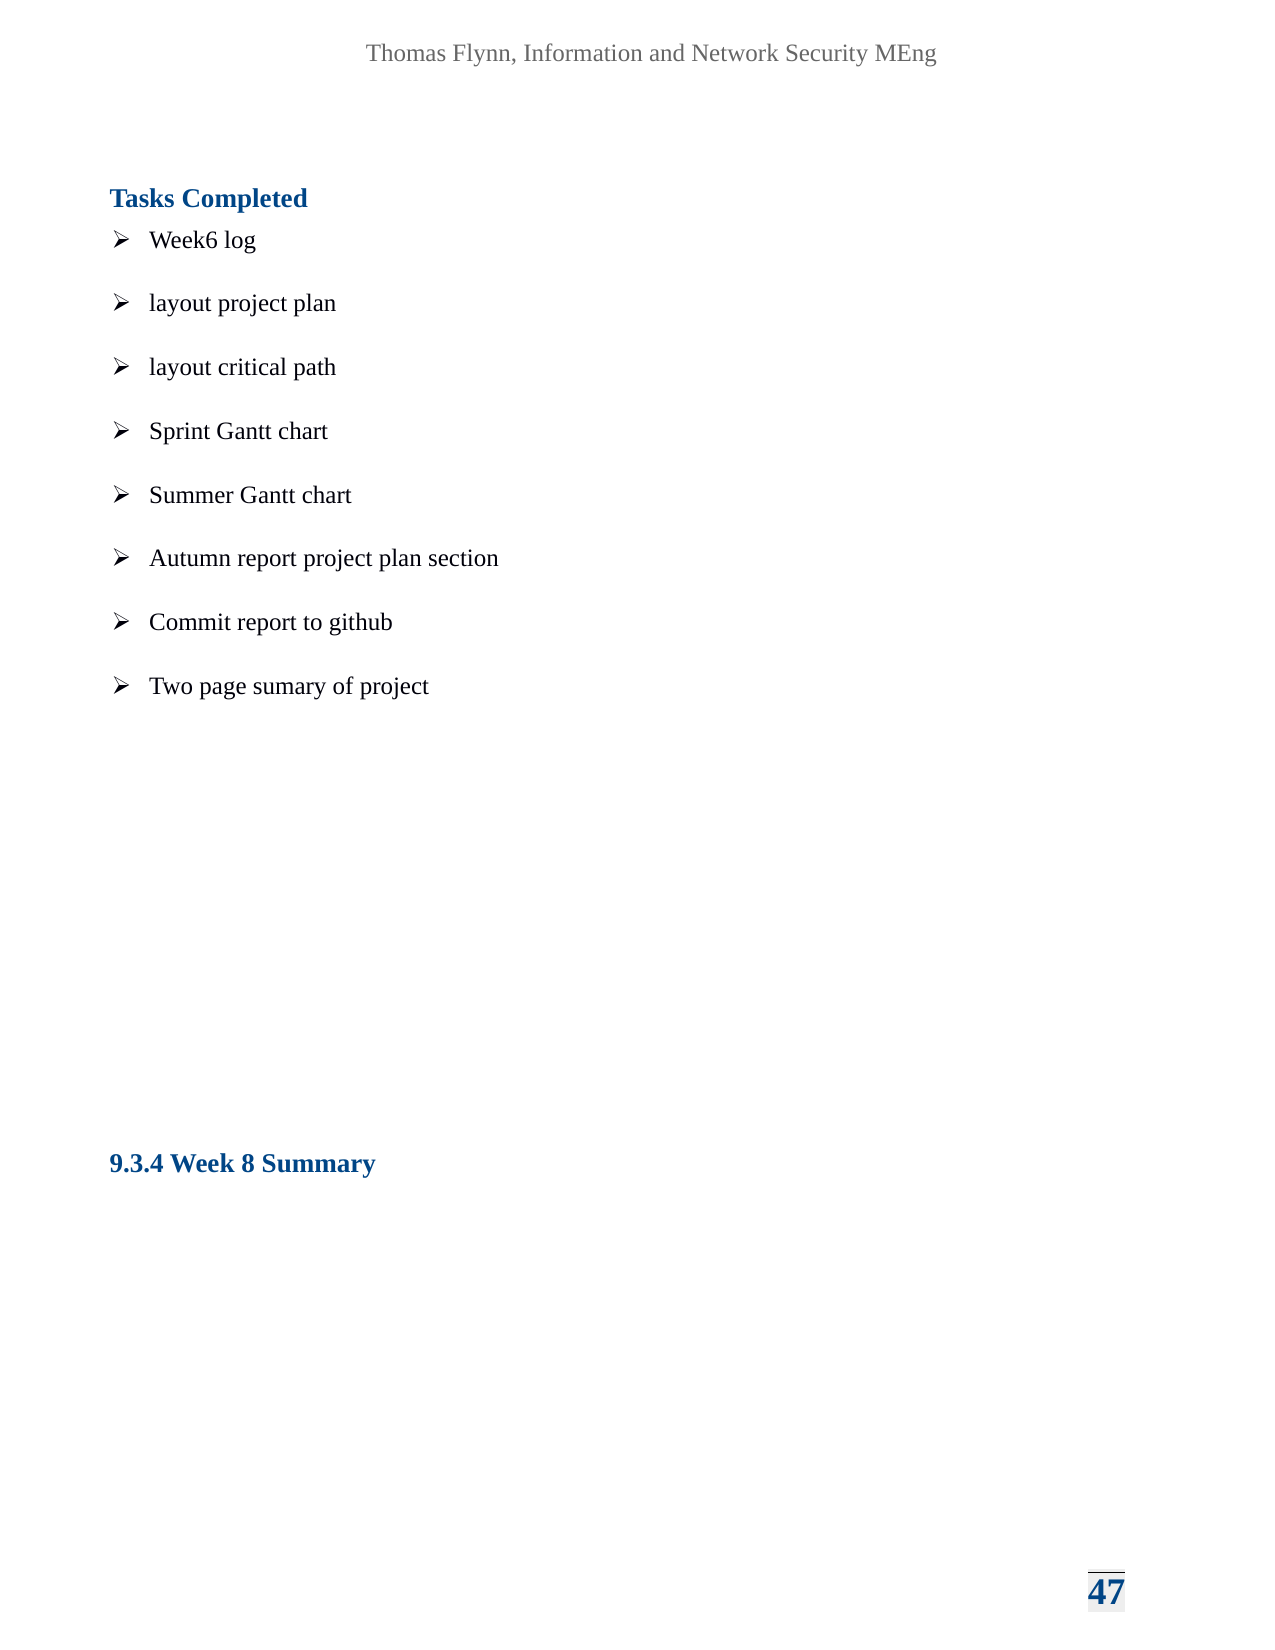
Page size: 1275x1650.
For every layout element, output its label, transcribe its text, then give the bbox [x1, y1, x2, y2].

list layout critical path [111, 352, 1125, 381]
list Week6 log [111, 225, 1125, 253]
list Autumn report project plan section [111, 543, 1125, 572]
list Summer Gantt chart [111, 480, 1125, 508]
subtitle 9.3.4 Week 8 Summary [109, 1147, 1125, 1178]
list Commit report to github [111, 607, 1125, 636]
subtitle Tasks Completed [109, 182, 1125, 213]
list Two page sumary of project [111, 671, 1125, 700]
list layout project plan [111, 288, 1125, 317]
list Sprint Gantt chart [111, 416, 1125, 445]
